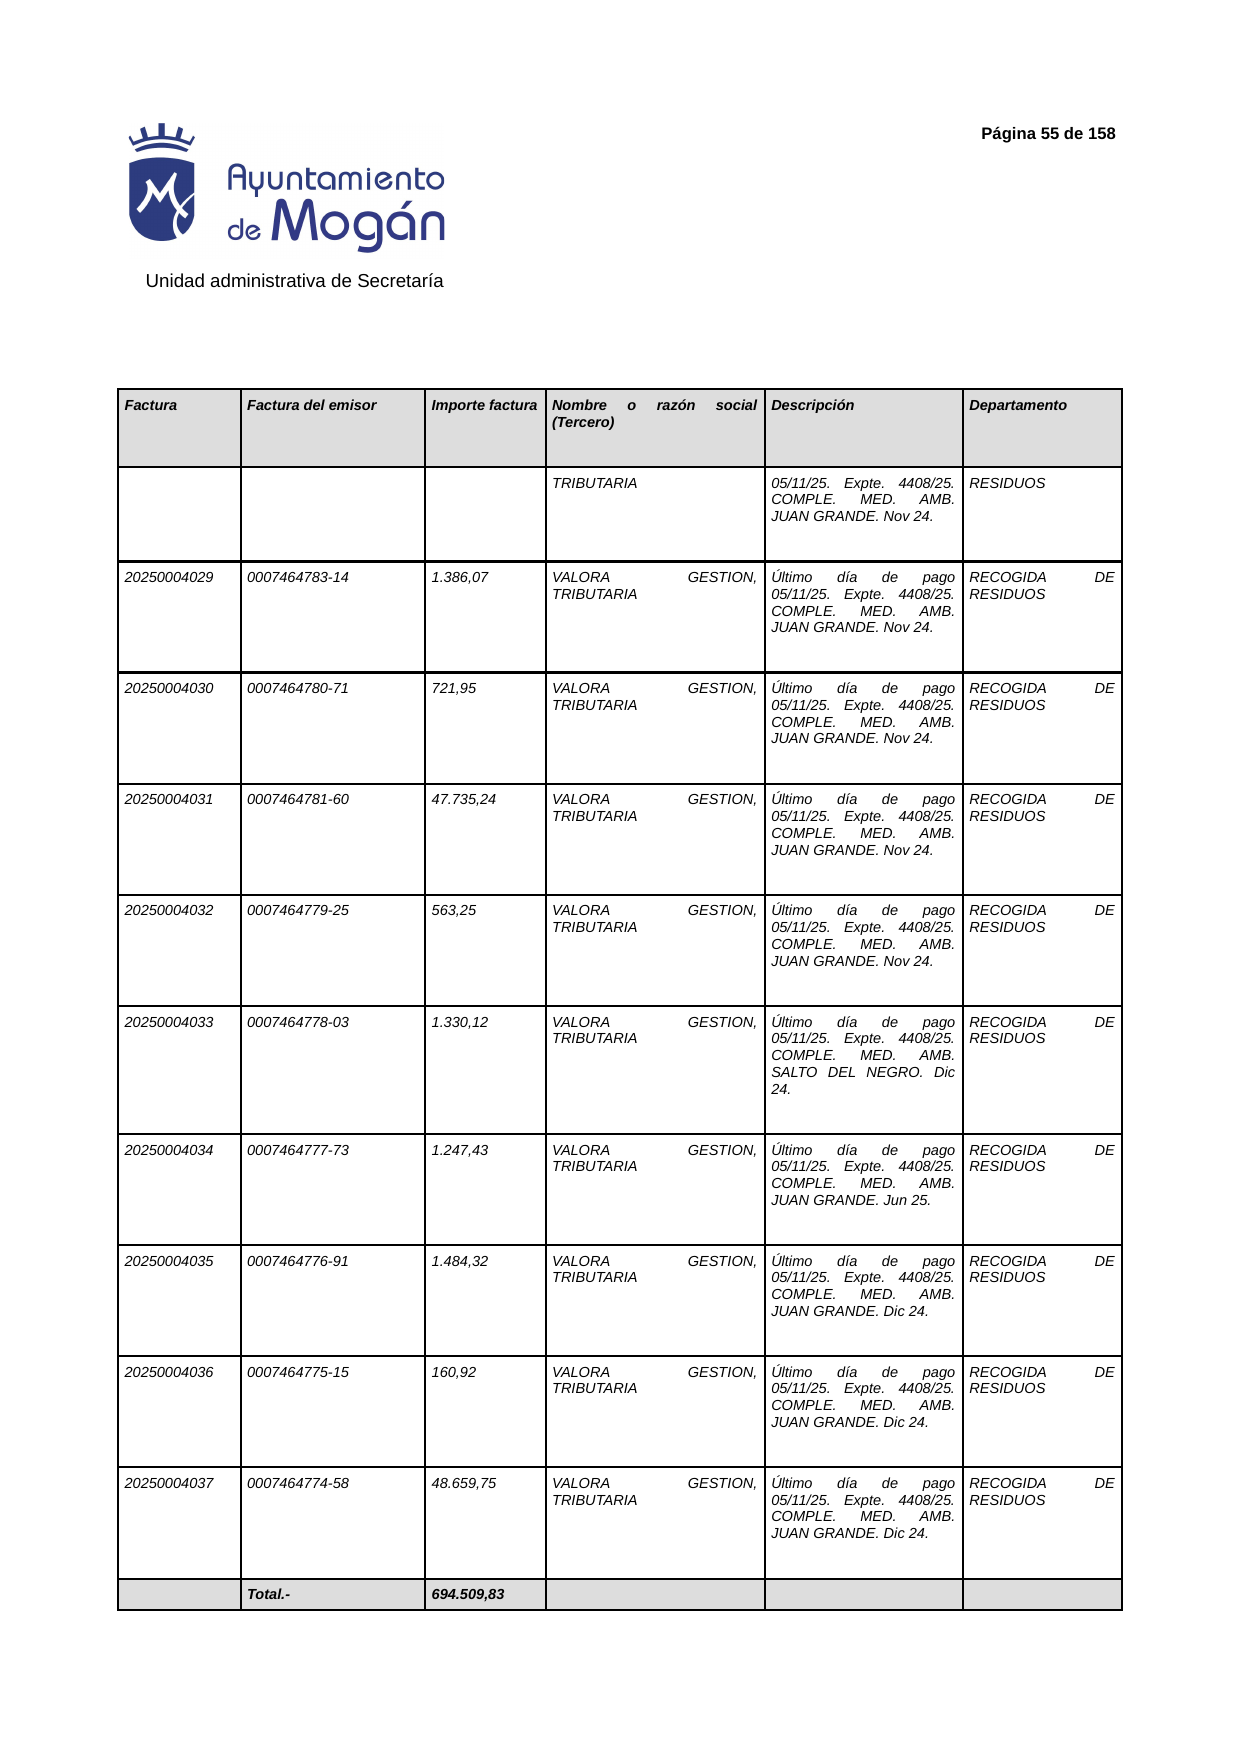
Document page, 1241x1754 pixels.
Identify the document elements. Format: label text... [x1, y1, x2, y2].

table_cell [547, 1580, 764, 1609]
table_cell 1.386,07 [426, 563, 545, 671]
table_cell 563,25 [426, 896, 545, 1005]
table_cell Último día de pago 05/11/25. Expte. 4408/25. COMPLE. MED. AMB. JUAN GRANDE. Dic 24. [766, 1357, 962, 1466]
table_cell RECOGIDA DE RESIDUOS [964, 785, 1121, 894]
table_cell RECOGIDA DE RESIDUOS [964, 1007, 1121, 1133]
table_cell 0007464780-71 [242, 674, 424, 783]
table_cell RECOGIDA DE RESIDUOS [964, 1468, 1121, 1577]
table_cell [426, 468, 545, 560]
table_cell Total.- [242, 1580, 424, 1609]
table_cell [242, 468, 424, 560]
table_cell 0007464777-73 [242, 1135, 424, 1244]
table_cell 47.735,24 [426, 785, 545, 894]
table_cell RECOGIDA DE RESIDUOS [964, 563, 1121, 671]
table_cell TRIBUTARIA [547, 468, 764, 560]
table_cell 20250004033 [119, 1007, 240, 1133]
table_cell Último día de pago 05/11/25. Expte. 4408/25. COMPLE. MED. AMB. JUAN GRANDE. Nov 24. [766, 674, 962, 783]
table_cell Último día de pago 05/11/25. Expte. 4408/25. COMPLE. MED. AMB. SALTO DEL NEGRO. Dic 24. [766, 1007, 962, 1133]
table_cell Último día de pago 05/11/25. Expte. 4408/25. COMPLE. MED. AMB. JUAN GRANDE. Nov 24. [766, 785, 962, 894]
table_cell 721,95 [426, 674, 545, 783]
table_cell 0007464781-60 [242, 785, 424, 894]
table_cell VALORA GESTION, TRIBUTARIA [547, 563, 764, 671]
table_cell 0007464779-25 [242, 896, 424, 1005]
table_header Factura [119, 390, 240, 466]
table_cell RESIDUOS [964, 468, 1121, 560]
table_cell VALORA GESTION, TRIBUTARIA [547, 785, 764, 894]
table_cell 0007464776-91 [242, 1246, 424, 1355]
table_cell 0007464774-58 [242, 1468, 424, 1577]
table_cell 1.247,43 [426, 1135, 545, 1244]
table_cell Último día de pago 05/11/25. Expte. 4408/25. COMPLE. MED. AMB. JUAN GRANDE. Dic 24. [766, 1468, 962, 1577]
table_cell 1.484,32 [426, 1246, 545, 1355]
table_cell 48.659,75 [426, 1468, 545, 1577]
table_cell 0007464783-14 [242, 563, 424, 671]
table_header Factura del emisor [242, 390, 424, 466]
table_cell VALORA GESTION, TRIBUTARIA [547, 674, 764, 783]
table_cell [119, 1580, 240, 1609]
table_cell 20250004037 [119, 1468, 240, 1577]
table_cell Último día de pago 05/11/25. Expte. 4408/25. COMPLE. MED. AMB. JUAN GRANDE. Jun 25. [766, 1135, 962, 1244]
table_cell 694.509,83 [426, 1580, 545, 1609]
table_header Departamento [964, 390, 1121, 466]
table_cell RECOGIDA DE RESIDUOS [964, 674, 1121, 783]
table_cell Último día de pago 05/11/25. Expte. 4408/25. COMPLE. MED. AMB. JUAN GRANDE. Dic 24. [766, 1246, 962, 1355]
table_header Importe factura [426, 390, 545, 466]
picture [128, 123, 445, 259]
table_cell RECOGIDA DE RESIDUOS [964, 1135, 1121, 1244]
table_cell 20250004035 [119, 1246, 240, 1355]
table_cell 20250004032 [119, 896, 240, 1005]
table_cell 1.330,12 [426, 1007, 545, 1133]
table_header Descripción [766, 390, 962, 466]
table_cell VALORA GESTION, TRIBUTARIA [547, 1246, 764, 1355]
table_cell [766, 1580, 962, 1609]
table_cell [964, 1580, 1121, 1609]
table_cell 160,92 [426, 1357, 545, 1466]
table_cell VALORA GESTION, TRIBUTARIA [547, 1357, 764, 1466]
table_cell Último día de pago 05/11/25. Expte. 4408/25. COMPLE. MED. AMB. JUAN GRANDE. Nov 24. [766, 563, 962, 671]
table_cell 20250004034 [119, 1135, 240, 1244]
table_cell 0007464775-15 [242, 1357, 424, 1466]
table_cell 20250004029 [119, 563, 240, 671]
table_cell VALORA GESTION, TRIBUTARIA [547, 896, 764, 1005]
table_cell [119, 468, 240, 560]
table_cell Último día de pago 05/11/25. Expte. 4408/25. COMPLE. MED. AMB. JUAN GRANDE. Nov 24. [766, 896, 962, 1005]
table_cell VALORA GESTION, TRIBUTARIA [547, 1007, 764, 1133]
table_cell 20250004031 [119, 785, 240, 894]
table_header Nombre o razón social (Tercero) [547, 390, 764, 466]
table_cell RECOGIDA DE RESIDUOS [964, 1357, 1121, 1466]
table_cell 0007464778-03 [242, 1007, 424, 1133]
table_cell 20250004036 [119, 1357, 240, 1466]
table_cell RECOGIDA DE RESIDUOS [964, 1246, 1121, 1355]
table_cell VALORA GESTION, TRIBUTARIA [547, 1468, 764, 1577]
table_cell VALORA GESTION, TRIBUTARIA [547, 1135, 764, 1244]
table_cell 20250004030 [119, 674, 240, 783]
table_cell RECOGIDA DE RESIDUOS [964, 896, 1121, 1005]
table_cell 05/11/25. Expte. 4408/25. COMPLE. MED. AMB. JUAN GRANDE. Nov 24. [766, 468, 962, 560]
